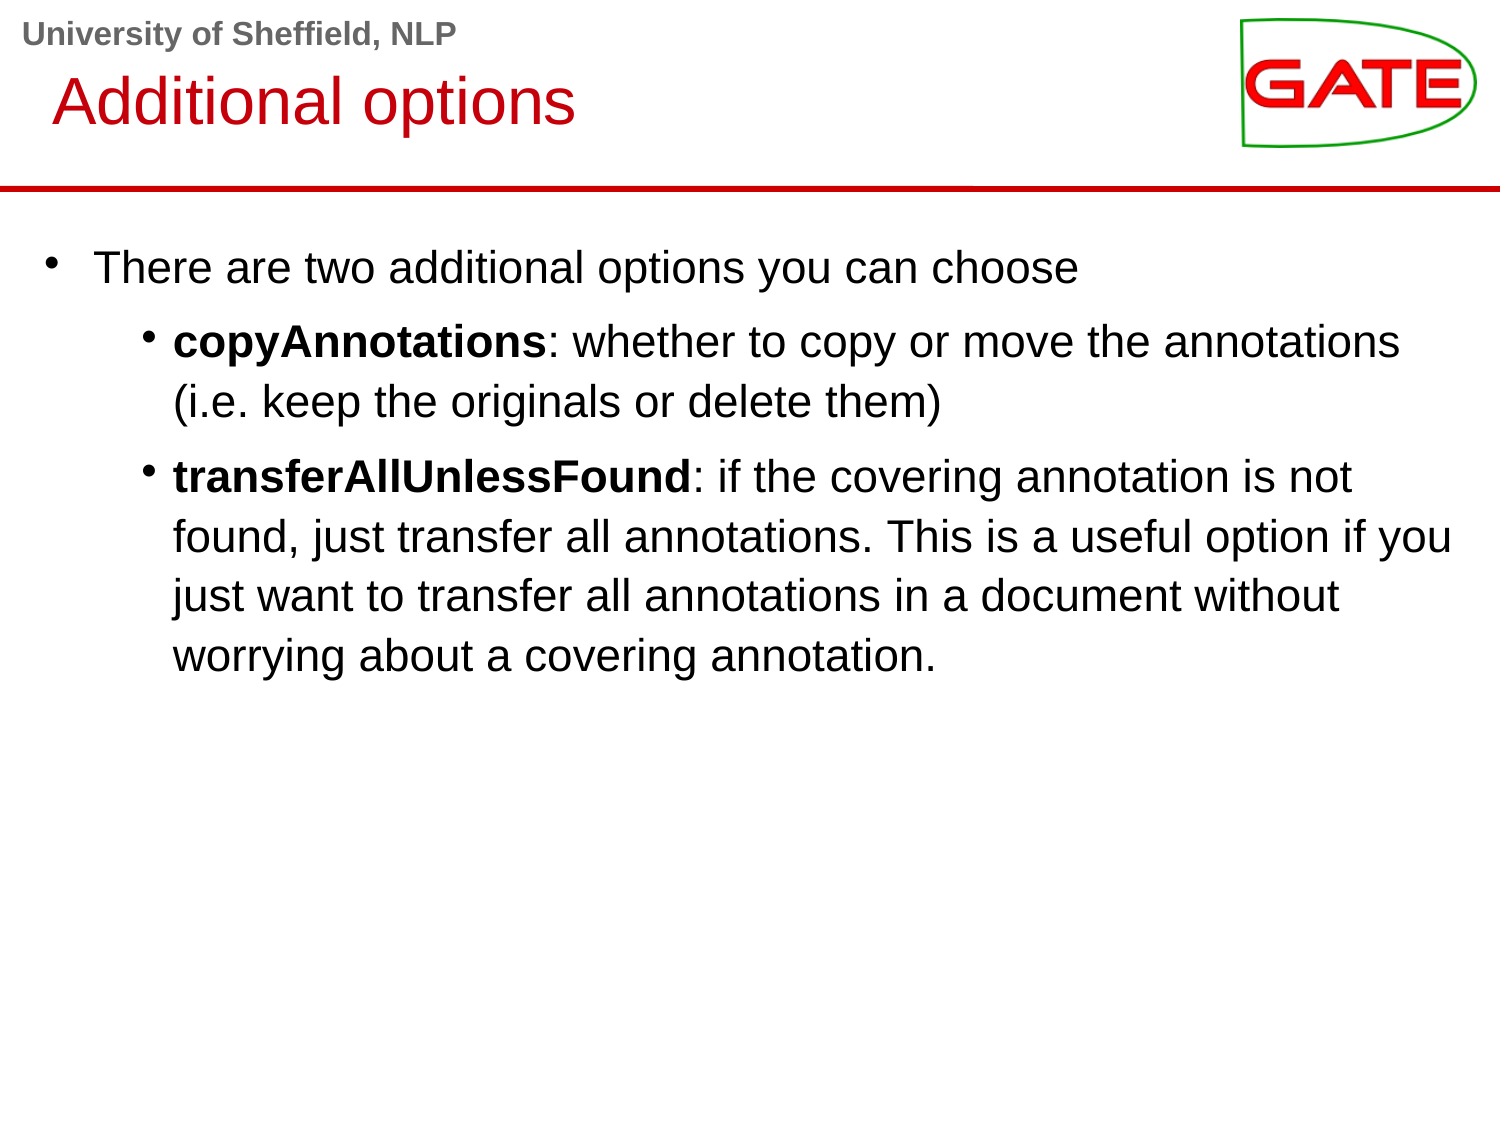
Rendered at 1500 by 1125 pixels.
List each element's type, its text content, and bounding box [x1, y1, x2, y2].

title Additional options [37, 0, 1380, 196]
list There are two additional options you can choose copyAnnotations: whether to copy or move the annotations (i.e. keep the originals or delete them) transferAllUnlessFound: if the covering annotation is not found, just transfer all annotations. This is a useful option if you just want to transfer all annotations in a document without worrying about a covering annotation. [29, 224, 1477, 1107]
picture [1380, 18, 1477, 148]
